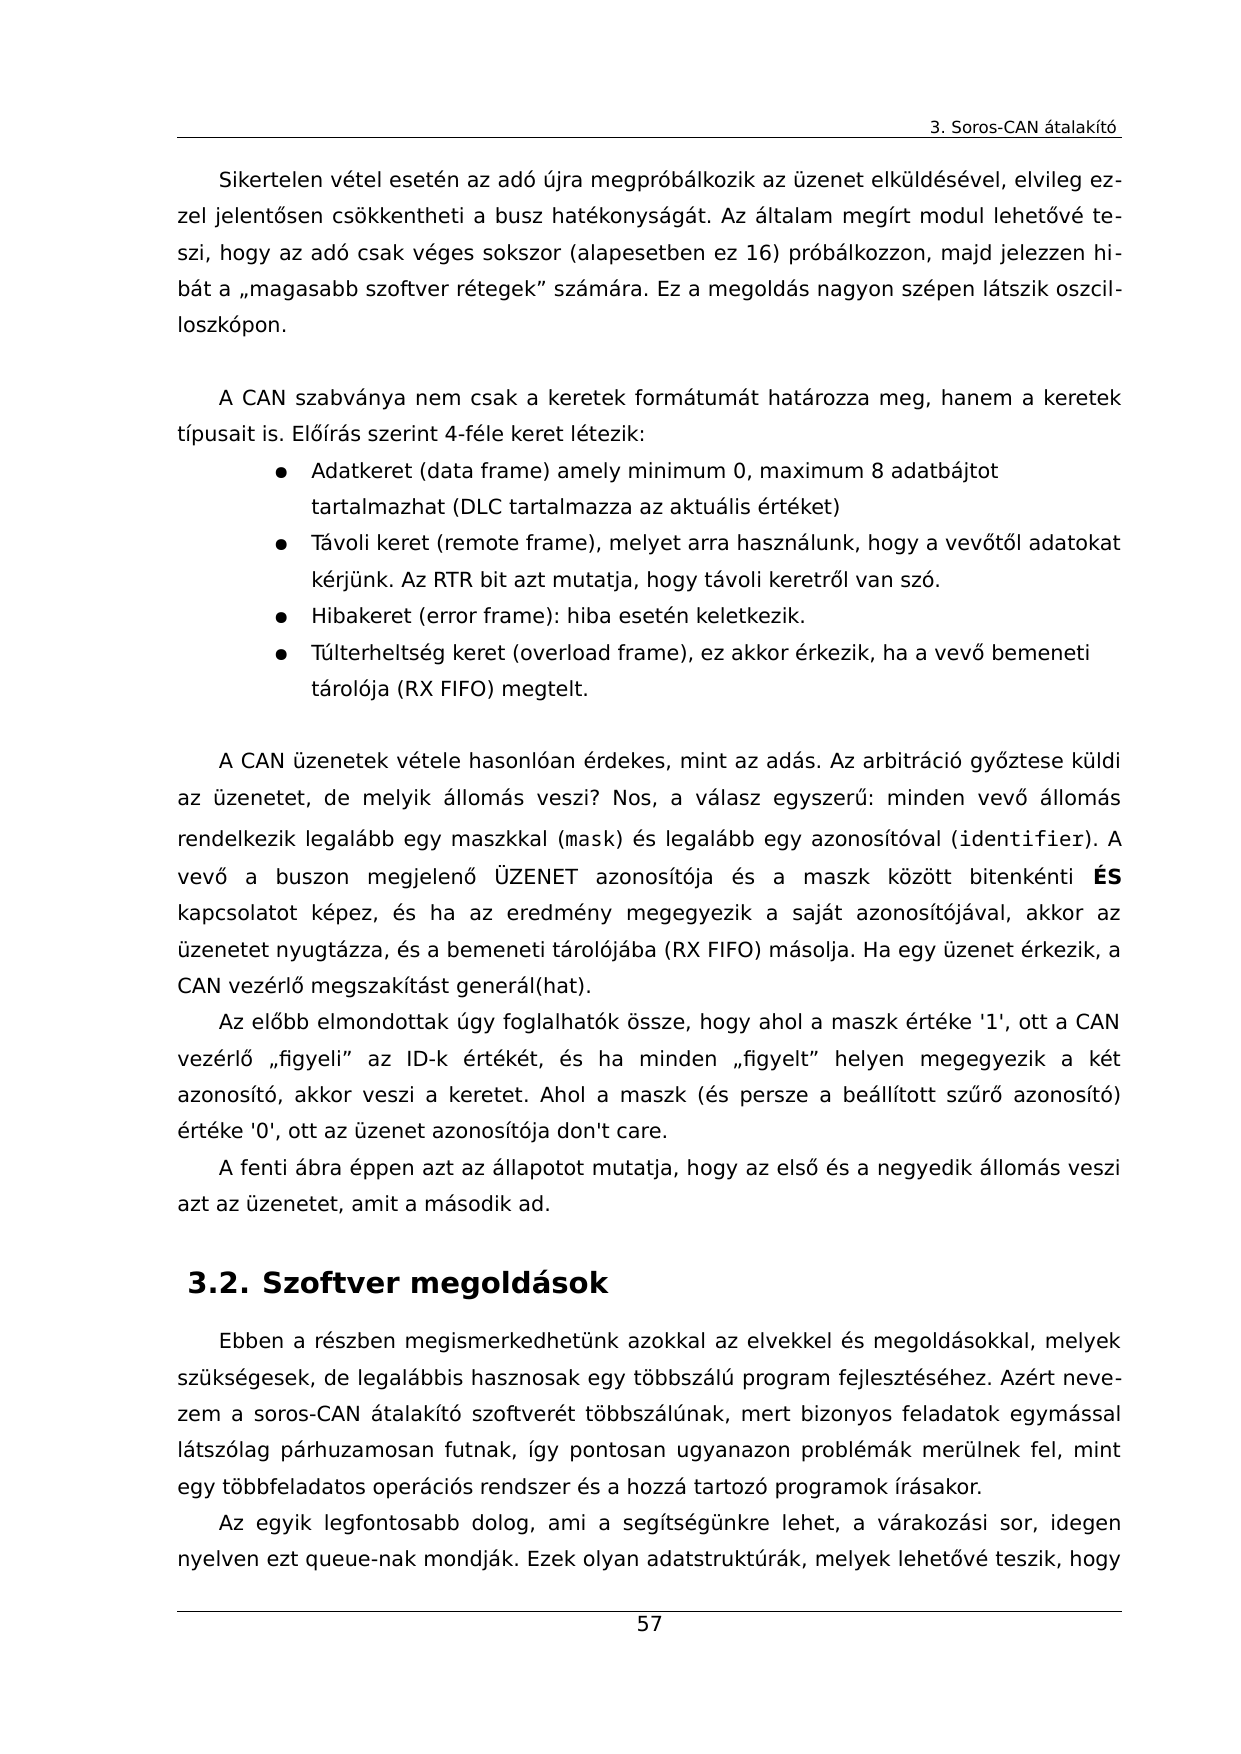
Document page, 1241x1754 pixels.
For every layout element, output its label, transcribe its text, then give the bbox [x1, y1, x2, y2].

list Távoli keret (remote frame), melyet arra használunk, hogy a vevőtől adatokat kérjünk. Az RTR bit azt mutatja, hogy távoli keretről van szó. [273, 531, 1122, 592]
list Adatkeret (data frame) amely minimum 0, maximum 8 adatbájtot tartalmazhat (DLC tartalmazza az aktuális értéket) [273, 459, 1122, 519]
text Az egyik legfontosabb dolog, ami a segítségünkre lehet, a várakozási sor, idegen nyelven ezt queue-nak mondják. Ezek olyan adatstruktúrák, melyek lehetővé teszik, hogy [177, 1511, 1122, 1572]
text A CAN üzenetek vétele hasonlóan érdekes, mint az adás. Az arbitráció győztese küldi az üzenetet, de melyik állomás veszi? Nos, a válasz egyszerű: minden vevő állomás rendelkezik legalább egy maszkkal (mask) és legalább egy azonosítóval (identifier). A vevő a buszon megjelenő ÜZENET azonosítója és a maszk között bitenkénti ÉS kapcsolatot képez, és ha az eredmény megegyezik a saját azonosítójával, akkor az üzenetet nyugtázza, és a bemeneti tárolójába (RX FIFO) másolja. Ha egy üzenet érkezik, a CAN vezérlő megszakítást generál(hat). [177, 749, 1122, 998]
subtitle Szoftver megoldások [177, 1266, 1122, 1300]
list Túlterheltség keret (overload frame), ez akkor érkezik, ha a vevő bemeneti tárolója (RX FIFO) megtelt. [273, 641, 1122, 701]
text A fenti ábra éppen azt az állapotot mutatja, hogy az első és a negyedik állomás veszi azt az üzenetet, amit a második ad. [177, 1156, 1122, 1216]
list Hibakeret (error frame): hiba esetén keletkezik. [273, 604, 1122, 628]
text Az előbb elmondottak úgy foglalhatók össze, hogy ahol a maszk értéke '1', ott a CAN vezérlő „figyeli” az ID-k értékét, és ha minden „figyelt” helyen megegyezik a két azonosító, akkor veszi a keretet. Ahol a maszk (és persze a beállított szűrő azonosító) értéke '0', ott az üzenet azonosítója don't care. [177, 1010, 1122, 1144]
text Ebben a részben megismerkedhetünk azokkal az elvekkel és megoldásokkal, melyek szükségesek, de legalábbis hasznosak egy többszálú program fejlesztéséhez. Azért neve­zem a soros-CAN átalakító szoftverét többszálúnak, mert bizonyos feladatok egymással látszólag párhuzamosan futnak, így pontosan ugyanazon problémák merülnek fel, mint egy többfeladatos operációs rendszer és a hozzá tartozó programok írásakor. [177, 1329, 1122, 1499]
text A CAN szabványa nem csak a keretek formátumát határozza meg, hanem a keretek típusait is. Előírás szerint 4-féle keret létezik: [177, 386, 1122, 447]
text Sikertelen vétel esetén az adó újra megpróbálkozik az üzenet elküldésével, elvileg ez­zel jelentősen csökkentheti a busz hatékonyságát. Az általam megírt modul lehetővé te­szi, hogy az adó csak véges sokszor (alapesetben ez 16) próbálkozzon, majd jelezzen hi­bát a „magasabb szoftver rétegek” számára. Ez a megoldás nagyon szépen látszik oszcil­loszkópon. [177, 168, 1122, 338]
